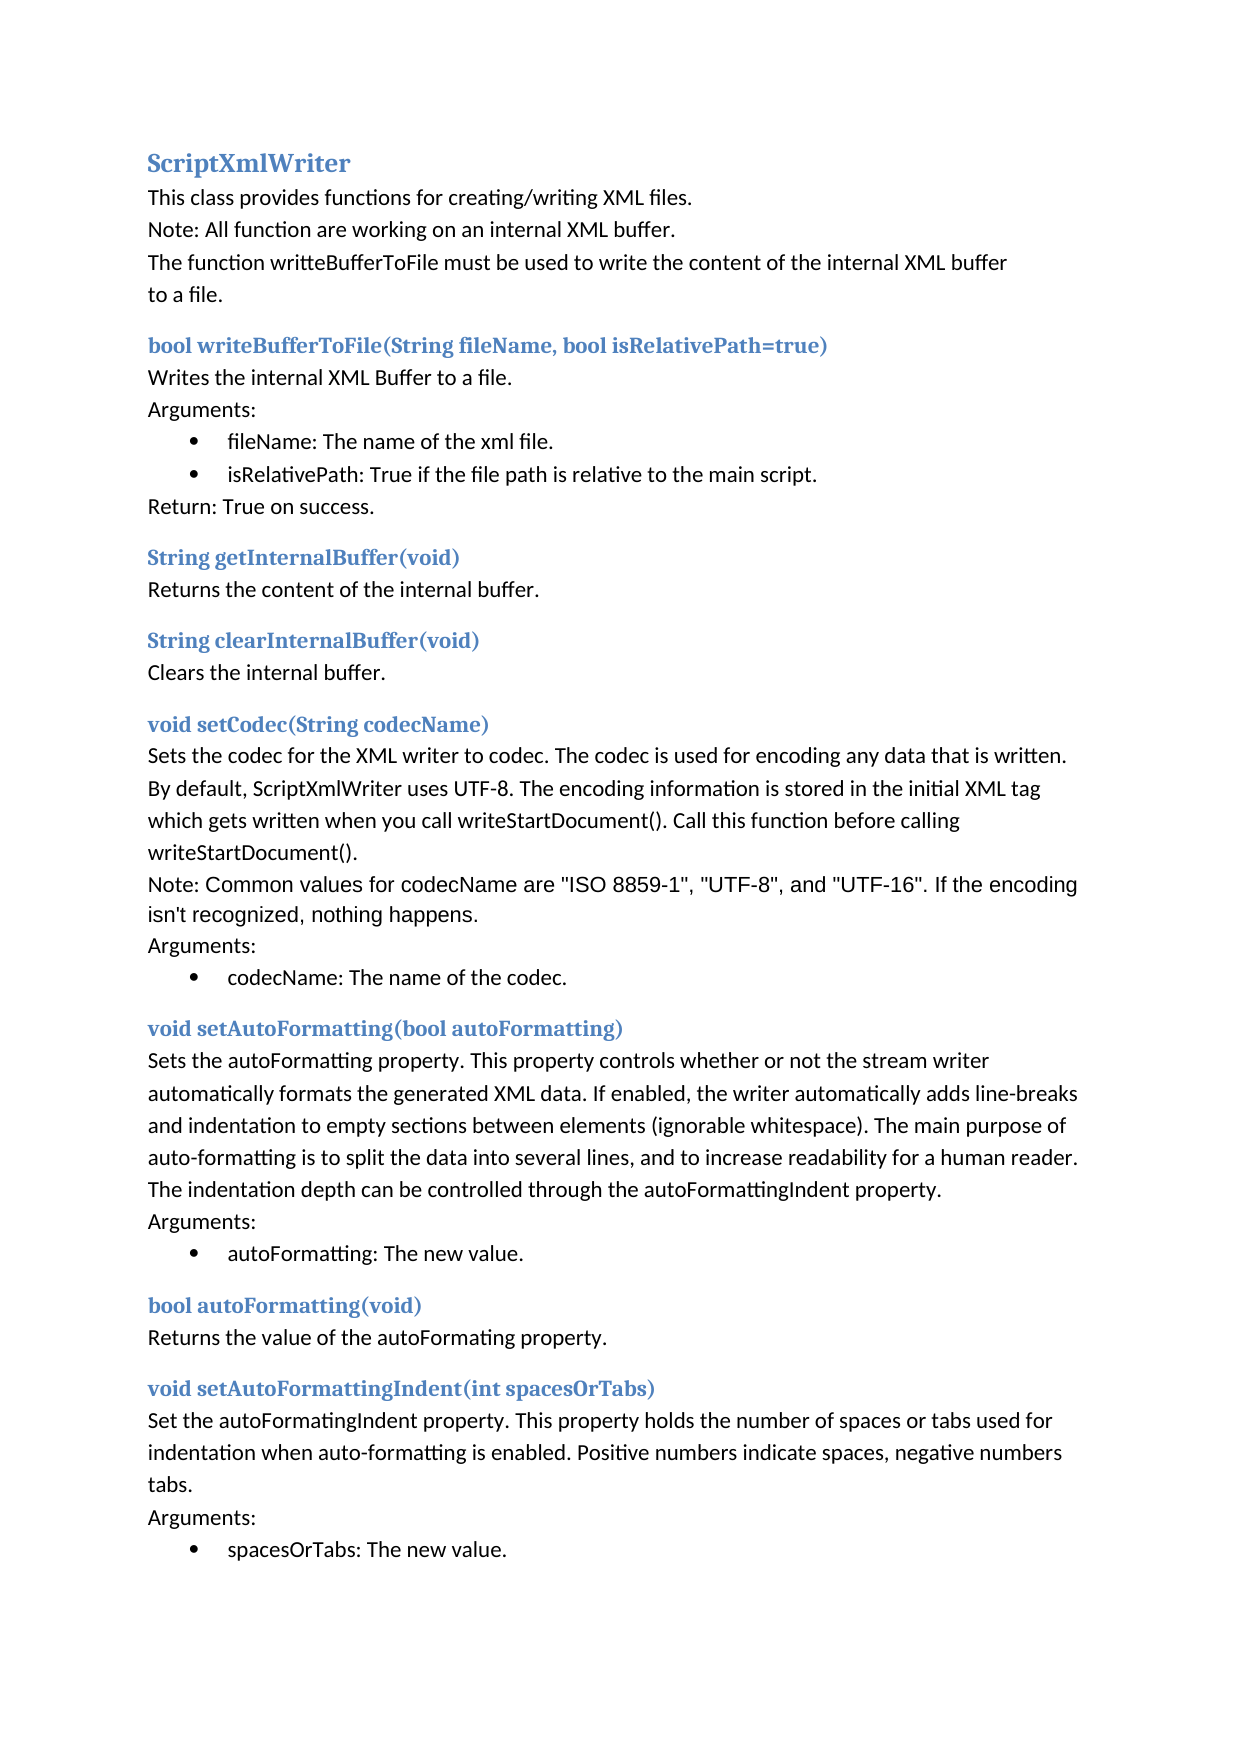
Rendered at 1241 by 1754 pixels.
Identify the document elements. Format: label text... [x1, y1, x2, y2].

text Arguments: [148, 395, 1093, 423]
text Clears the internal buffer. [148, 658, 1093, 686]
text Return: True on success. [148, 492, 1093, 520]
text By default, ScriptXmlWriter uses UTF-8. The encoding information is stored in the initial XML tag which gets written when you call writeStartDocument(). Call this function before calling writeStartDocument(). [148, 774, 1093, 866]
list fileName: The name of the xml file. [190, 427, 1093, 456]
text Note: All function are working on an internal XML buffer. [148, 216, 1093, 243]
text Writes the internal XML Buffer to a file. [148, 363, 1093, 391]
list spacesOrTabs: The new value. [190, 1535, 1093, 1563]
list autoFormatting: The new value. [190, 1239, 1093, 1268]
text Note: Common values for codecName are "ISO 8859-1", "UTF-8", and "UTF-16". If the encoding isn't recognized, nothing happens. [148, 870, 1093, 927]
text This class provides functions for creating/writing XML files. [148, 183, 1093, 211]
subtitle String getInternalBuffer(void) [148, 545, 1093, 571]
text Sets the codec for the XML writer to codec. The codec is used for encoding any data that is written. [148, 742, 1093, 769]
text Arguments: [148, 1207, 1093, 1235]
text to a file. [148, 280, 1093, 308]
subtitle void setAutoFormattingIndent(int spacesOrTabs) [148, 1376, 1093, 1402]
subtitle bool writeBufferToFile(String fileName, bool isRelativePath=true) [148, 333, 1093, 359]
text Arguments: [148, 931, 1093, 959]
subtitle void setCodec(String codecName) [148, 711, 1093, 738]
list codecName: The name of the codec. [190, 963, 1093, 991]
text Sets the autoFormatting property. This property controls whether or not the stream writer automatically formats the generated XML data. If enabled, the writer automatically adds line-breaks and indentation to empty sections between elements (ignorable whitespace). The main purpose of auto-formatting is to split the data into several lines, and to increase readability for a human reader. The indentation depth can be controlled through the autoFormattingIndent property. [148, 1046, 1093, 1203]
text Set the autoFormatingIndent property. This property holds the number of spaces or tabs used for indentation when auto-formatting is enabled. Positive numbers indicate spaces, negative numbers tabs. [148, 1406, 1093, 1498]
text Returns the value of the autoFormating property. [148, 1323, 1093, 1351]
subtitle ScriptXmlWriter [148, 148, 1093, 179]
subtitle void setAutoFormatting(bool autoFormatting) [148, 1016, 1093, 1043]
text Arguments: [148, 1503, 1093, 1531]
list isRelativePath: True if the file path is relative to the main script. [190, 460, 1093, 488]
subtitle bool autoFormatting(void) [148, 1293, 1093, 1319]
subtitle String clearInternalBuffer(void) [148, 628, 1093, 654]
text Returns the content of the internal buffer. [148, 575, 1093, 603]
text The function writteBufferToFile must be used to write the content of the internal XML buffer [148, 248, 1093, 276]
